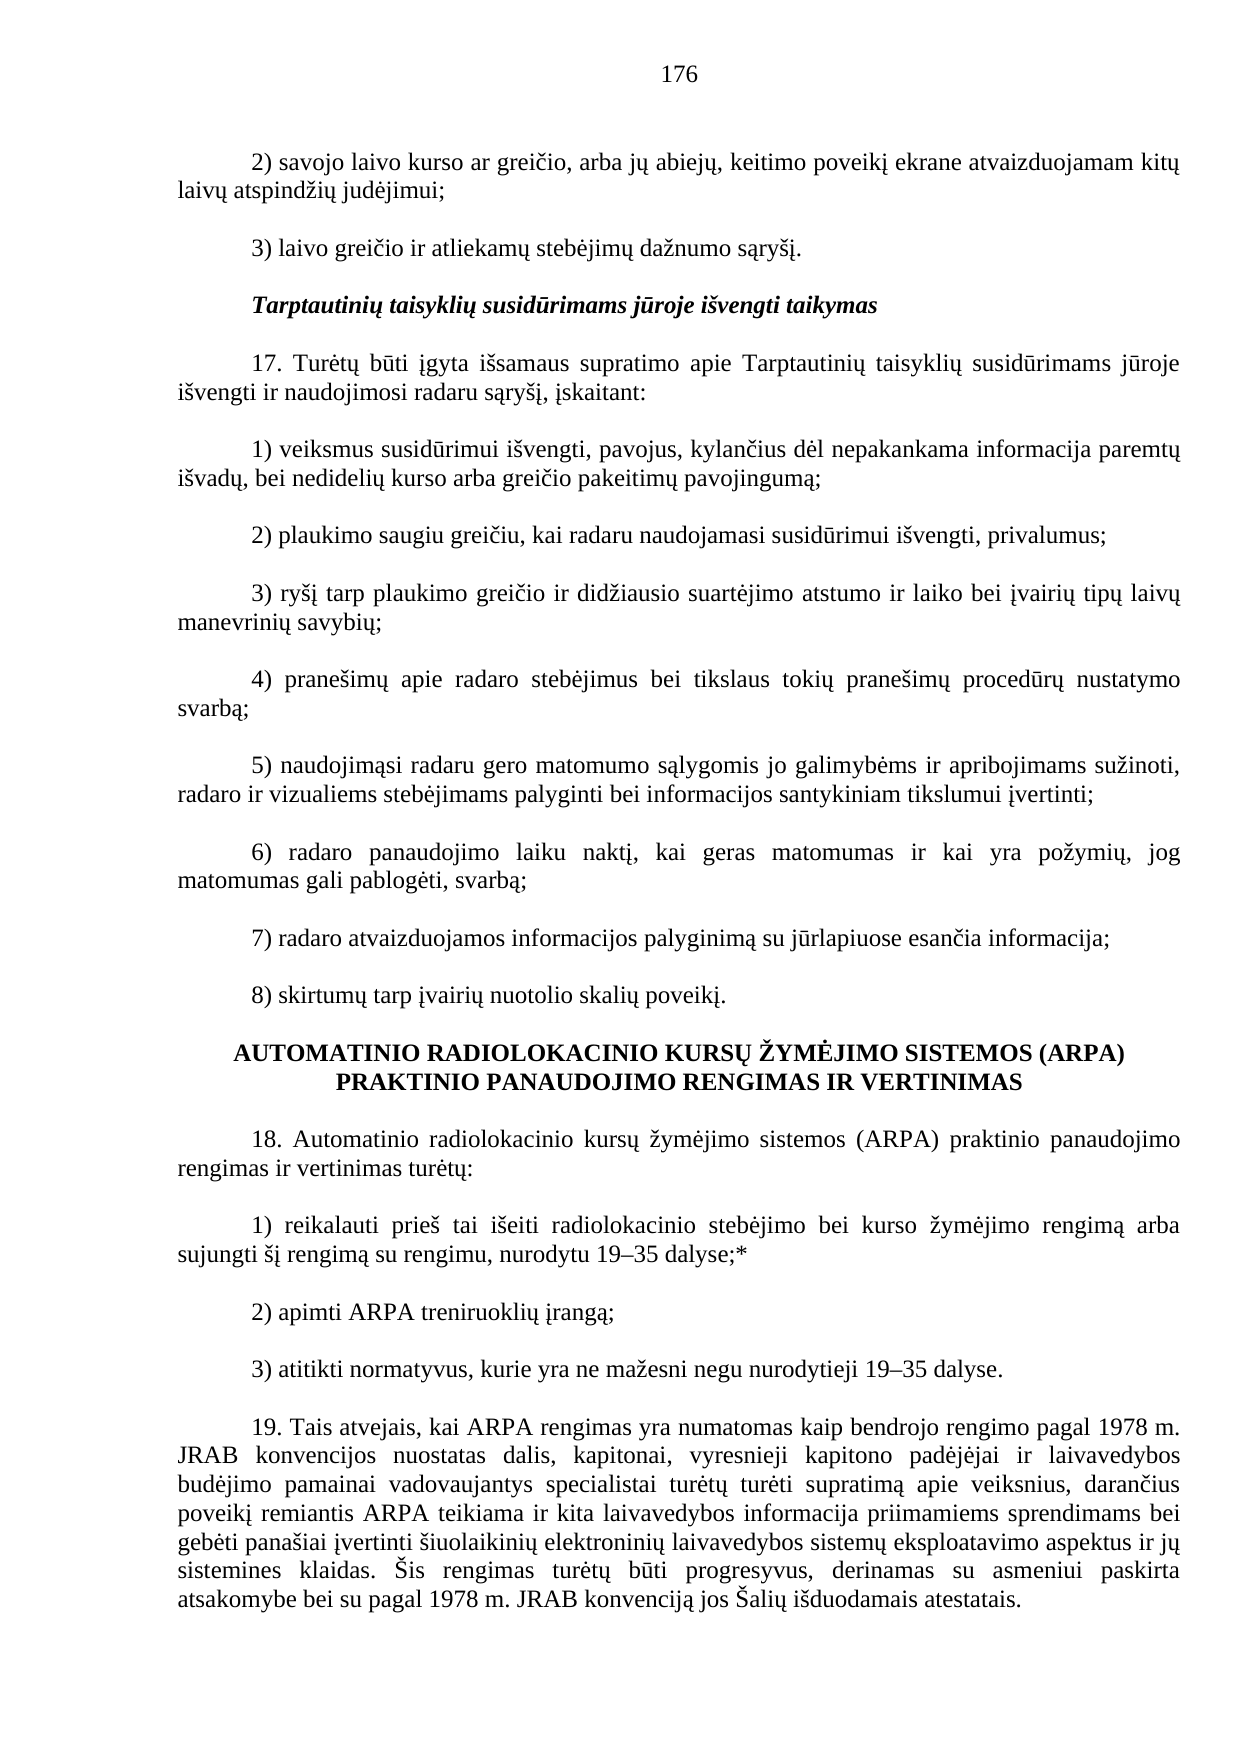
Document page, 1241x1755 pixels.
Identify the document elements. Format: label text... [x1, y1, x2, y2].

text 5) naudojimąsi radaru gero matomumo sąlygomis jo galimybėms ir apribojimams sužinoti, radaro ir vizualiems stebėjimams palyginti bei informacijos santykiniam tikslumui įvertinti; [177, 751, 1181, 808]
text 3) laivo greičio ir atliekamų stebėjimų dažnumo sąryšį. [177, 233, 1181, 262]
text 4) pranešimų apie radaro stebėjimus bei tikslaus tokių pranešimų procedūrų nustatymo svarbą; [177, 664, 1181, 722]
text 2) plaukimo saugiu greičiu, kai radaru naudojamasi susidūrimui išvengti, privalumus; [177, 521, 1181, 549]
text 19. Tais atvejais, kai ARPA rengimas yra numatomas kaip bendrojo rengimo pagal 1978 m. JRAB konvencijos nuostatas dalis, kapitonai, vyresnieji kapitono padėjėjai ir laivavedybos budėjimo pamainai vadovaujantys specialistai turėtų turėti supratimą apie veiksnius, darančius poveikį remiantis ARPA teikiama ir kita laivavedybos informacija priimamiems sprendimams bei gebėti panašiai įvertinti šiuolaikinių elektroninių laivavedybos sistemų eksploatavimo aspektus ir jų sistemines klaidas. Šis rengimas turėtų būti progresyvus, derinamas su asmeniui paskirta atsakomybe bei su pagal 1978 m. JRAB konvenciją jos Šalių išduodamais atestatais. [177, 1412, 1181, 1613]
text 3) atitikti normatyvus, kurie yra ne mažesni negu nurodytieji 19–35 dalyse. [177, 1354, 1181, 1383]
text AUTOMATINIO RADIOLOKACINIO KURSŲ ŽYMĖJIMO SISTEMOS (ARPA) PRAKTINIO PANAUDOJIMO RENGIMAS IR VERTINIMAS [177, 1038, 1181, 1096]
text Tarptautinių taisyklių susidūrimams jūroje išvengti taikymas [177, 291, 1181, 319]
text 17. Turėtų būti įgyta išsamaus supratimo apie Tarptautinių taisyklių susidūrimams jūroje išvengti ir naudojimosi radaru sąryšį, įskaitant: [177, 348, 1181, 406]
text 2) apimti ARPA treniruoklių įrangą; [177, 1297, 1181, 1326]
text 18. Automatinio radiolokacinio kursų žymėjimo sistemos (ARPA) praktinio panaudojimo rengimas ir vertinimas turėtų: [177, 1124, 1181, 1182]
text 6) radaro panaudojimo laiku naktį, kai geras matomumas ir kai yra požymių, jog matomumas gali pablogėti, svarbą; [177, 837, 1181, 894]
text 3) ryšį tarp plaukimo greičio ir didžiausio suartėjimo atstumo ir laiko bei įvairių tipų laivų manevrinių savybių; [177, 578, 1181, 636]
text 8) skirtumų tarp įvairių nuotolio skalių poveikį. [177, 981, 1181, 1009]
text 7) radaro atvaizduojamos informacijos palyginimą su jūrlapiuose esančia informacija; [177, 923, 1181, 952]
text 1) reikalauti prieš tai išeiti radiolokacinio stebėjimo bei kurso žymėjimo rengimą arba sujungti šį rengimą su rengimu, nurodytu 19–35 dalyse;* [177, 1211, 1181, 1268]
text 1) veiksmus susidūrimui išvengti, pavojus, kylančius dėl nepakankama informacija paremtų išvadų, bei nedidelių kurso arba greičio pakeitimų pavojingumą; [177, 434, 1181, 492]
text 2) savojo laivo kurso ar greičio, arba jų abiejų, keitimo poveikį ekrane atvaizduojamam kitų laivų atspindžių judėjimui; [177, 147, 1181, 204]
